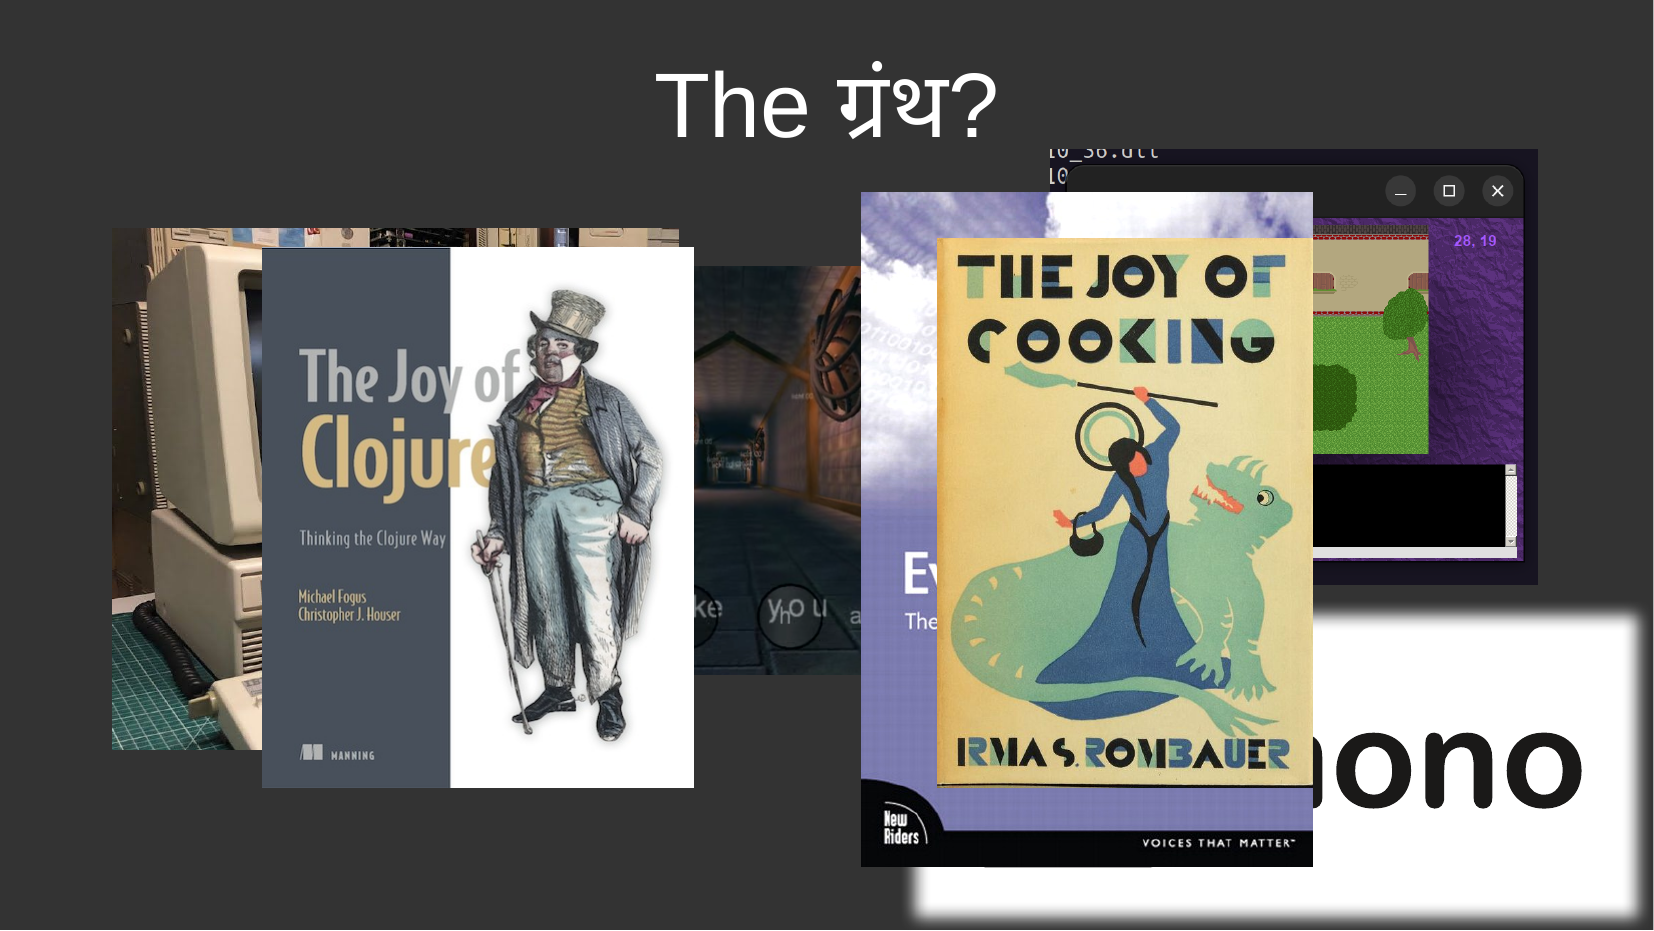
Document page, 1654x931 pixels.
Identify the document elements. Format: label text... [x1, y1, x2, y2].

picture [112, 149, 1651, 931]
title The ग्रंथ? [82, 37, 1571, 193]
